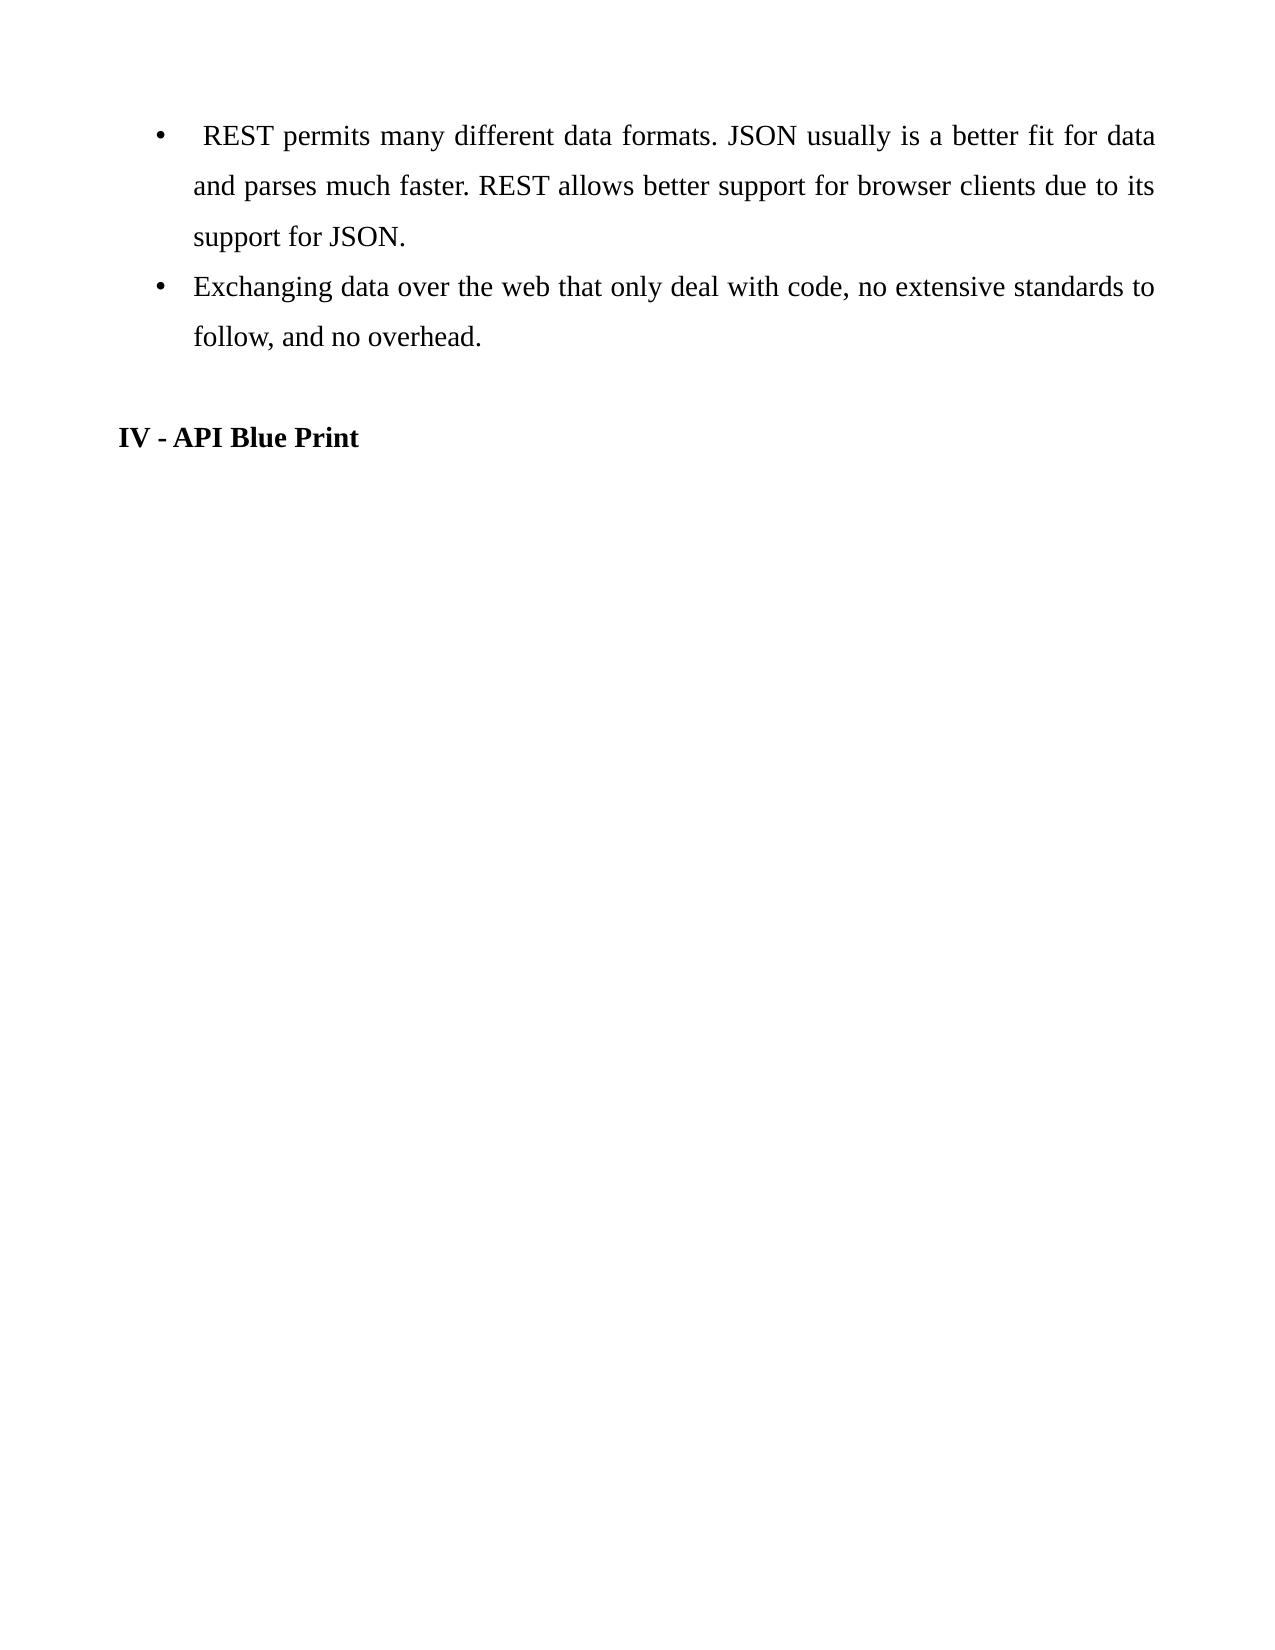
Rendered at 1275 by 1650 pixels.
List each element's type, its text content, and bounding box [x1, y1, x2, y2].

list REST permits many different data formats. JSON usually is a better fit for data and parses much faster. REST allows better support for browser clients due to its support for JSON. [156, 118, 1157, 252]
text IV - API Blue Print [118, 420, 1157, 454]
list Exchanging data over the web that only deal with code, no extensive standards to follow, and no overhead. [156, 269, 1157, 353]
